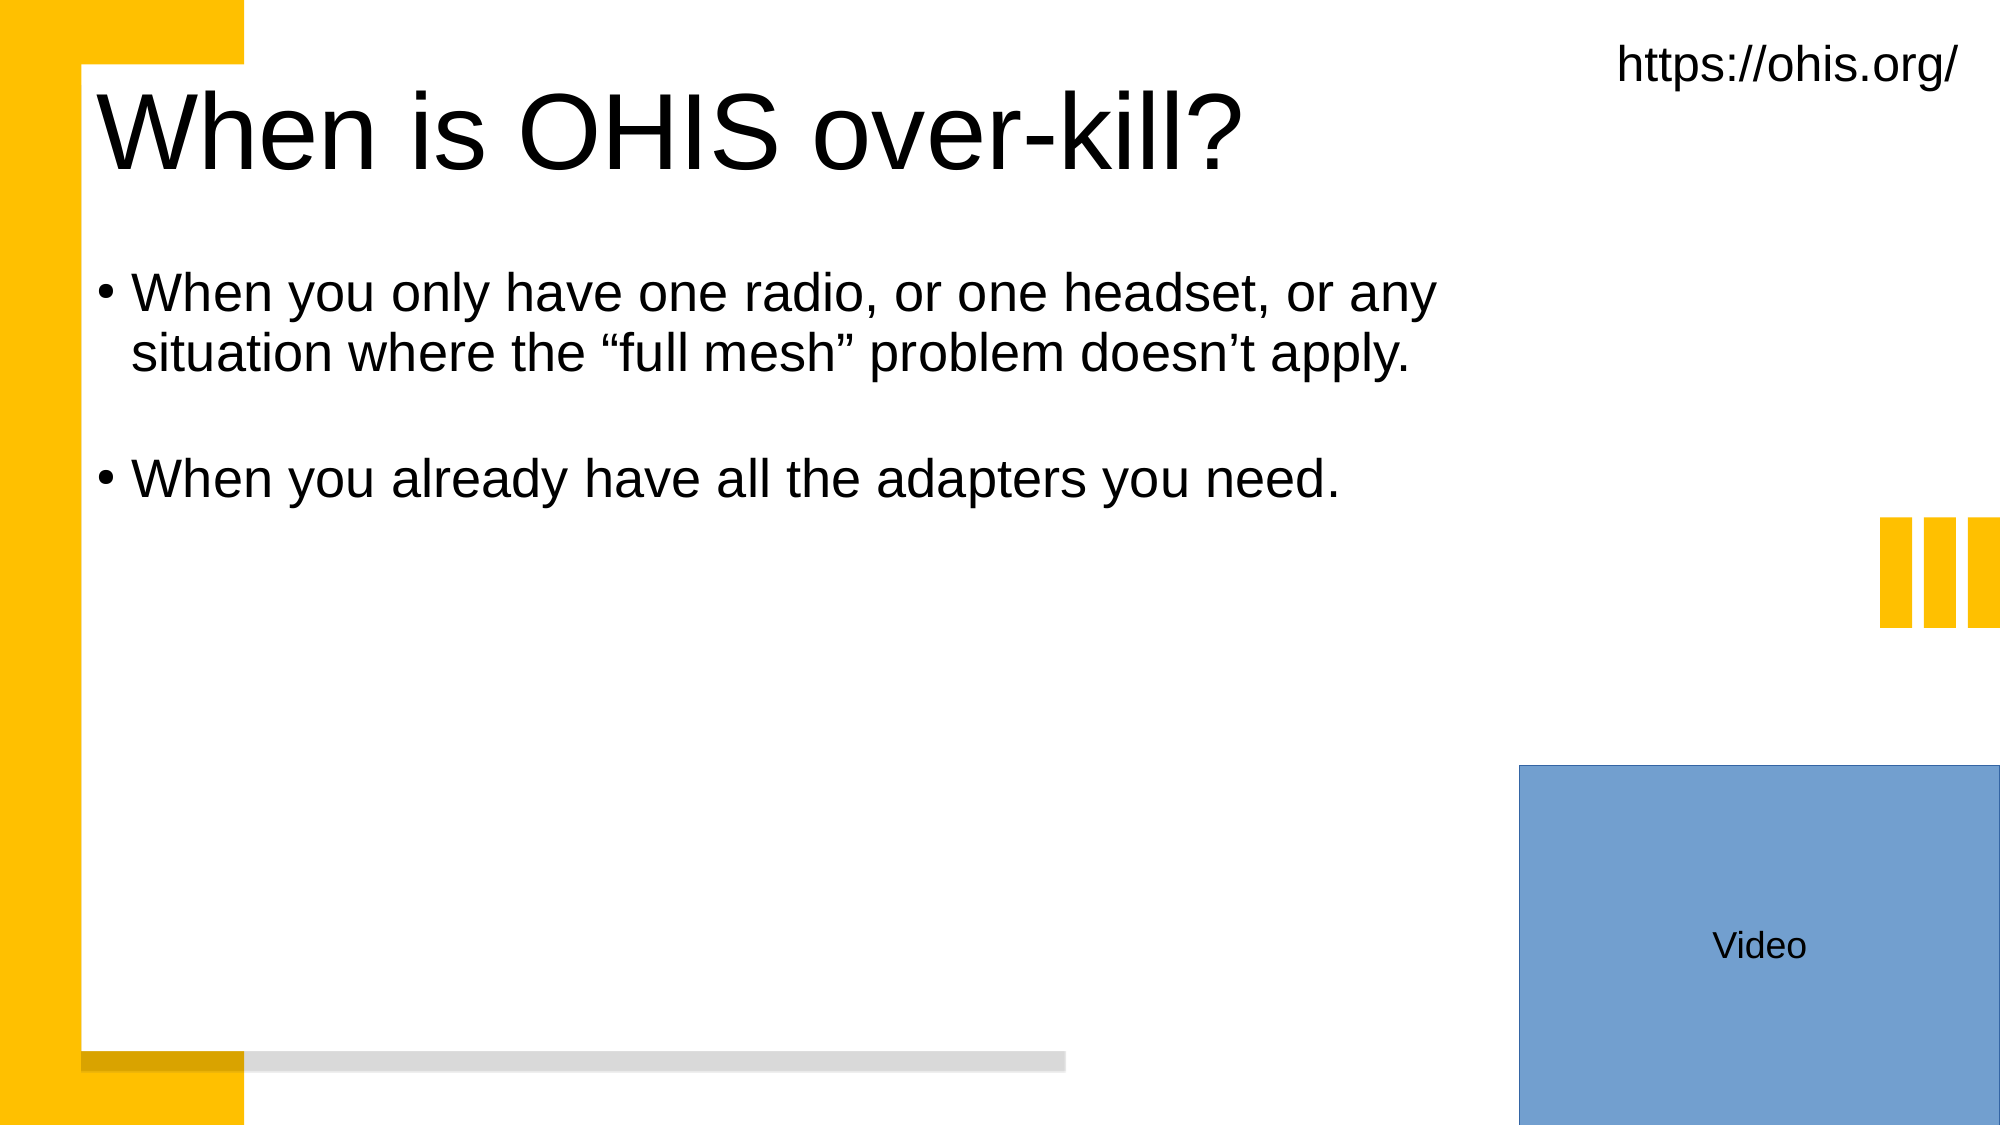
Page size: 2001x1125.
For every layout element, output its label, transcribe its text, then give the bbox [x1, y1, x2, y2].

text_box Video [1519, 765, 2000, 1125]
text_box When is OHIS over-kill? [81, 64, 1921, 201]
text_box When you only have one radio, or one headset, or any situation where the “full mesh” problem doesn’t apply. When you already have all the adapters you need. [81, 254, 1516, 1036]
text_box [0, 0, 2000, 1125]
text_box https://ohis.org/ [1590, 29, 1974, 105]
